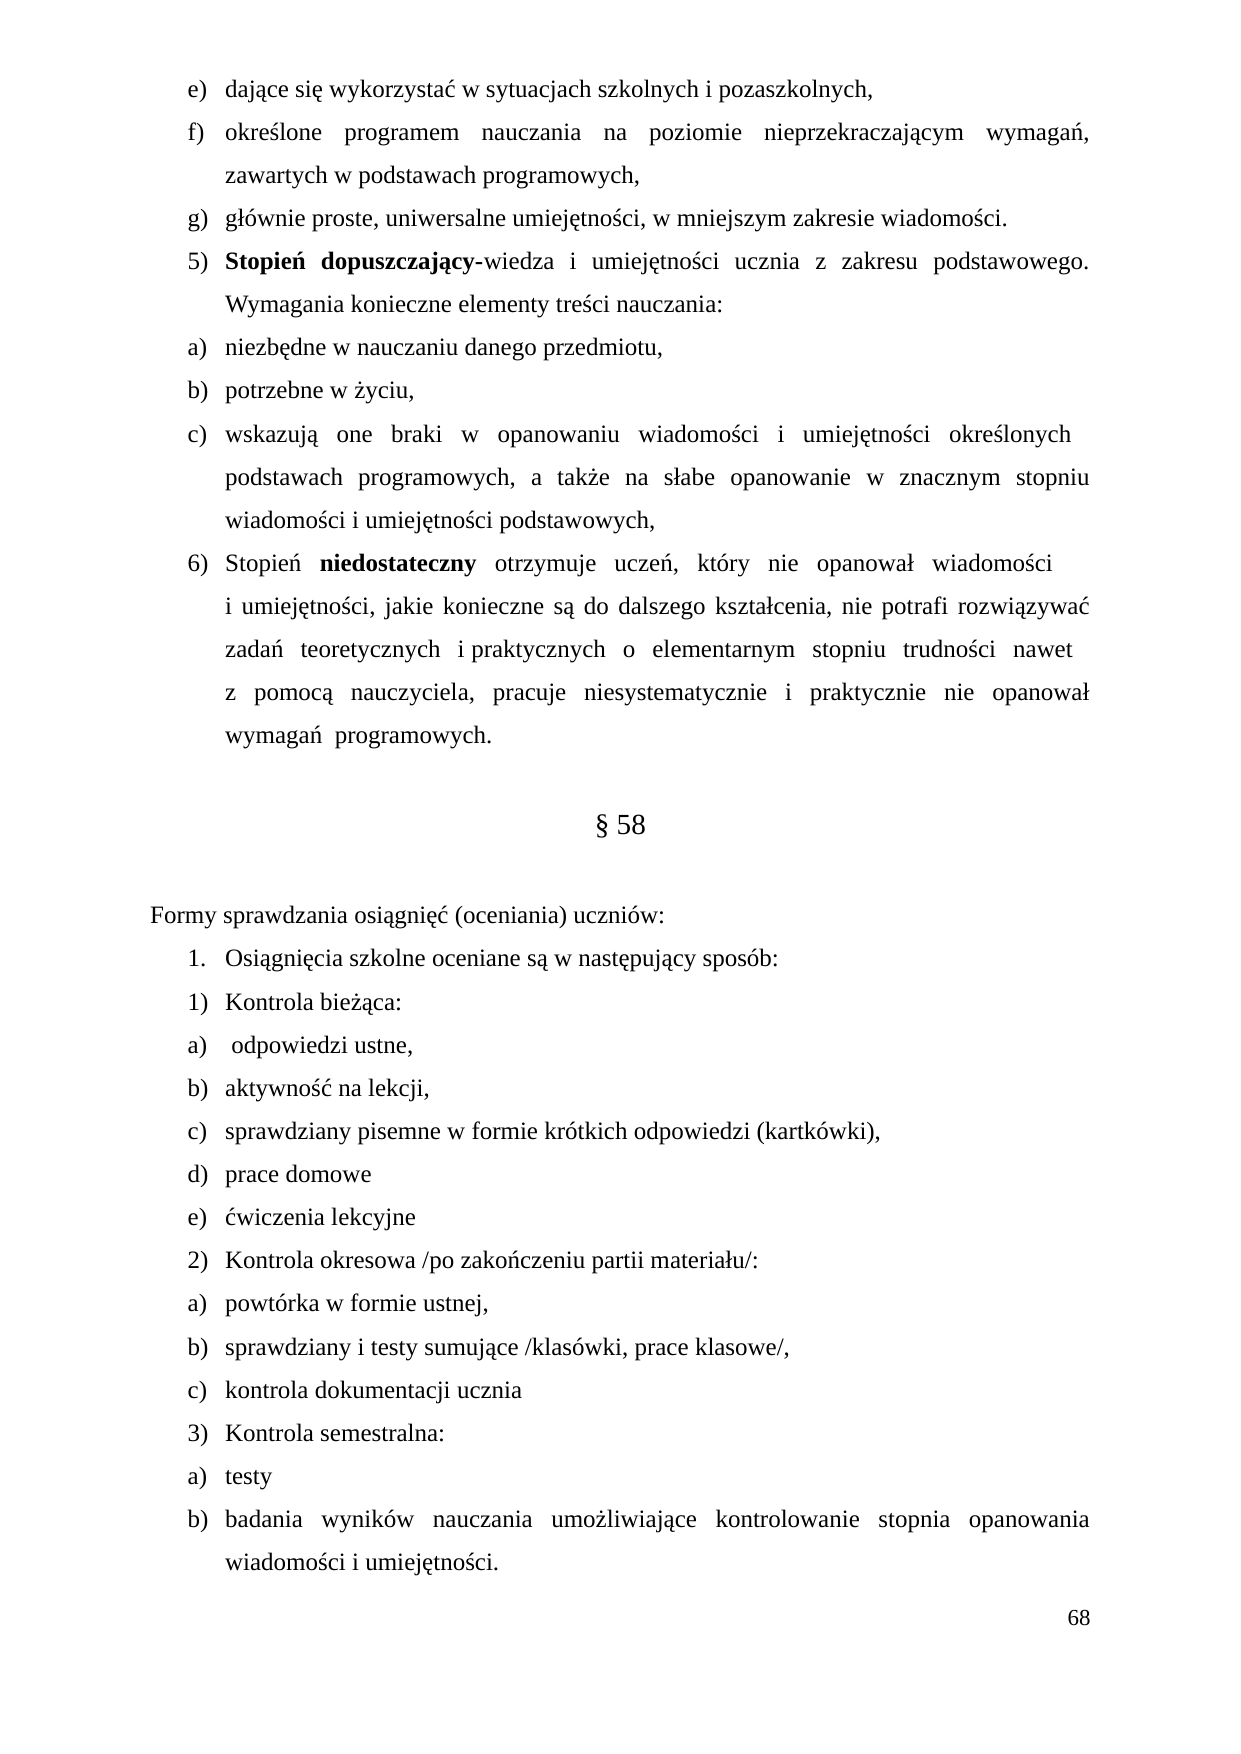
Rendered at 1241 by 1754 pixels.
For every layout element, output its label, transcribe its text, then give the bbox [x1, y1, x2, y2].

list kontrola dokumentacji ucznia [187, 1375, 1090, 1403]
list dające się wykorzystać w sytuacjach szkolnych i pozaszkolnych, [187, 74, 1090, 102]
list badania wyników nauczania umożliwiające kontrolowanie stopnia opanowania wiadomości i umiejętności. [187, 1504, 1090, 1576]
list aktywność na lekcji, [187, 1073, 1090, 1102]
list odpowiedzi ustne, [187, 1030, 1090, 1058]
list Kontrola okresowa /po zakończeniu partii materiału/: [187, 1245, 1090, 1274]
list testy [187, 1461, 1090, 1490]
list prace domowe [187, 1159, 1090, 1188]
list ćwiczenia lekcyjne [187, 1202, 1090, 1231]
list Kontrola bieżąca: [187, 987, 1090, 1015]
list sprawdziany i testy sumujące /klasówki, prace klasowe/, [187, 1332, 1090, 1360]
list głównie proste, uniwersalne umiejętności, w mniejszym zakresie wiadomości. [187, 203, 1090, 232]
list Kontrola semestralna: [187, 1418, 1090, 1447]
list powtórka w formie ustnej, [187, 1288, 1090, 1317]
list Stopień dopuszczający-wiedza i umiejętności ucznia z zakresu podstawowego. Wymagania konieczne elementy treści nauczania: [187, 246, 1090, 318]
list potrzebne w życiu, [187, 376, 1090, 404]
text § 58 [150, 807, 1090, 840]
list wskazują one braki w opanowaniu wiadomości i umiejętności określonych podstawach programowych, a także na słabe opanowanie w znacznym stopniu wiadomości i umiejętności podstawowych, [187, 419, 1090, 534]
list sprawdziany pisemne w formie krótkich odpowiedzi (kartkówki), [187, 1116, 1090, 1145]
list Osiągnięcia szkolne oceniane są w następujący sposób: [187, 943, 1090, 972]
list określone programem nauczania na poziomie nieprzekraczającym wymagań, zawartych w podstawach programowych, [187, 117, 1090, 189]
text Formy sprawdzania osiągnięć (oceniania) uczniów: [150, 900, 1090, 929]
list niezbędne w nauczaniu danego przedmiotu, [187, 332, 1090, 361]
list Stopień niedostateczny otrzymuje uczeń, który nie opanował wiadomości i umiejętności, jakie konieczne są do dalszego kształcenia, nie potrafi rozwiązywać zadań teoretycznych i praktycznych o elementarnym stopniu trudności nawet z pomocą nauczyciela, pracuje niesystematycznie i praktycznie nie opanował wymagań programowych. [187, 548, 1090, 749]
